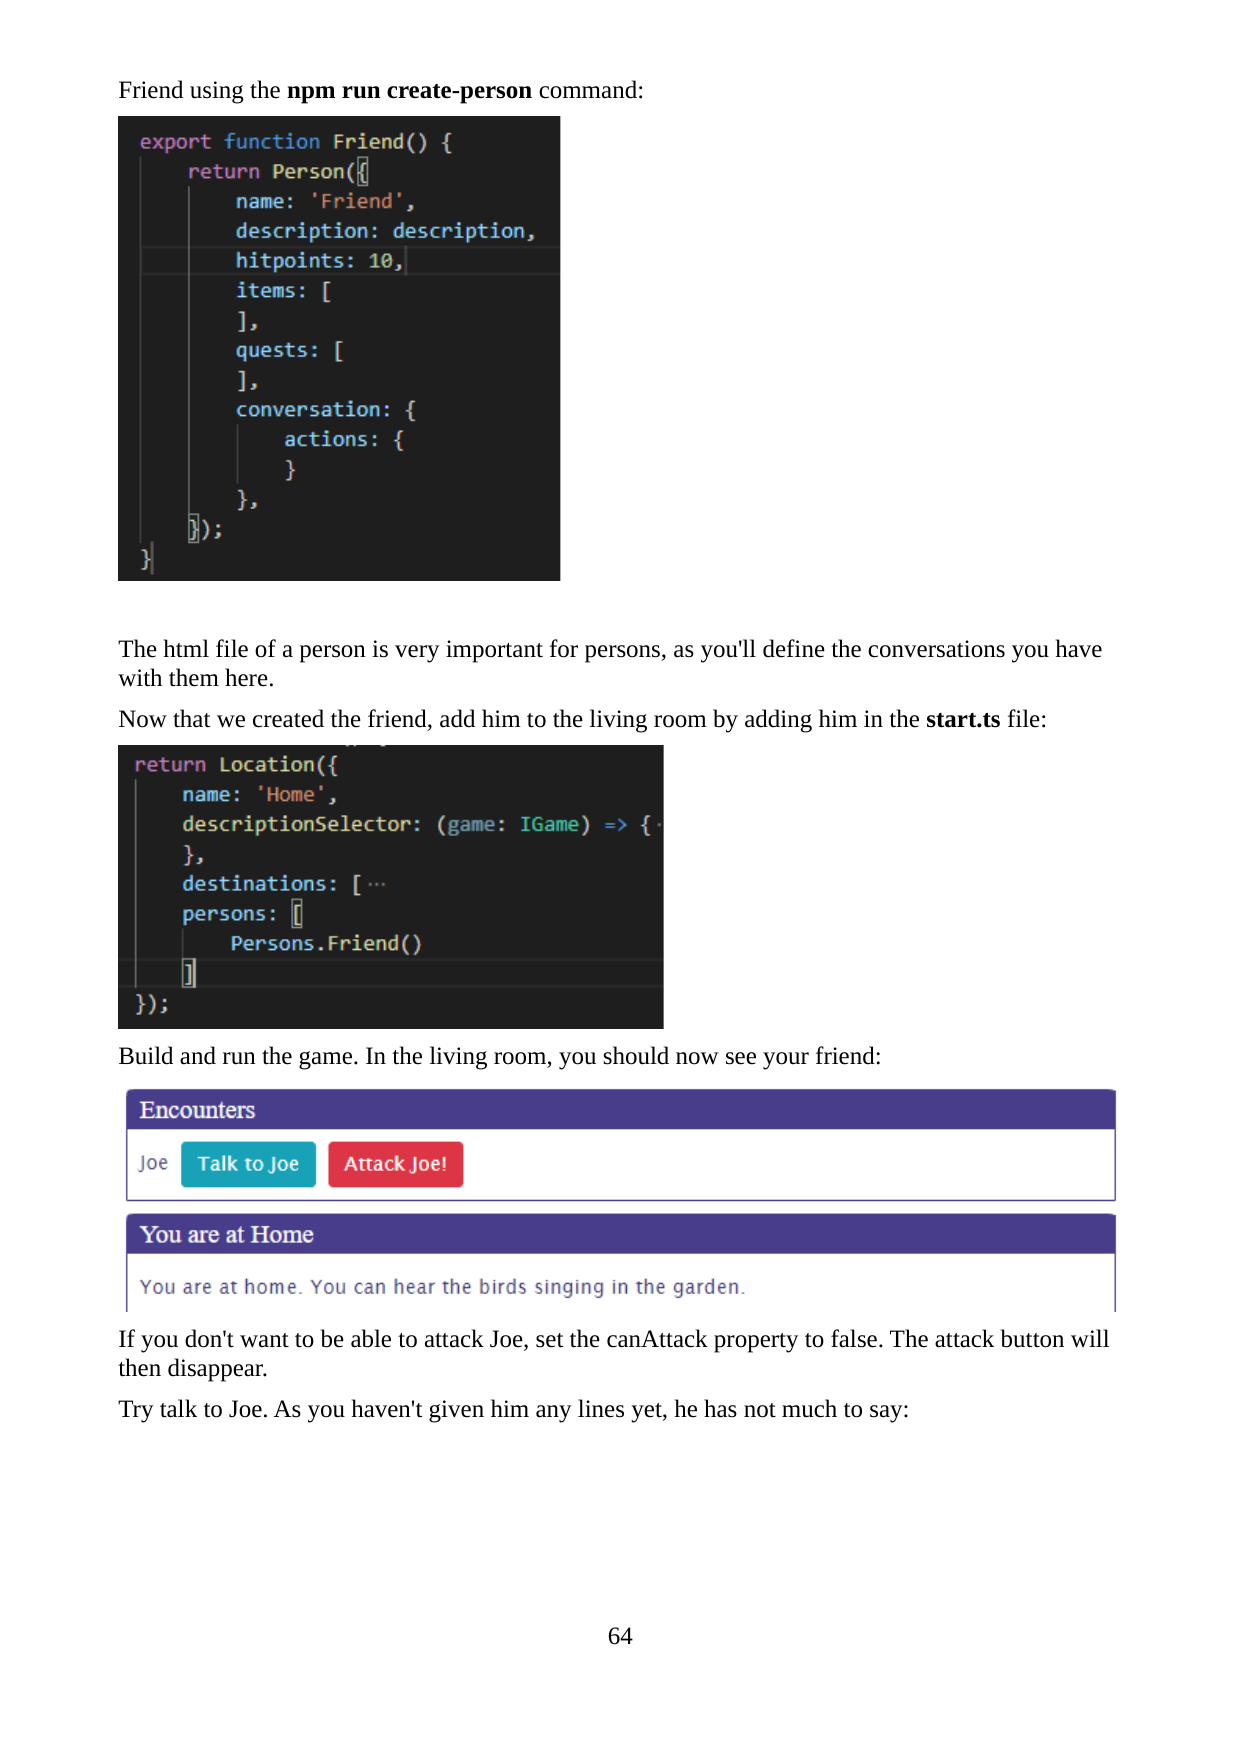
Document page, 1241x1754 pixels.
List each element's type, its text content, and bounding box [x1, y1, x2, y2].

text Try talk to Joe. As you haven't given him any lines yet, he has not much to say: [118, 1394, 1122, 1423]
text Build and run the game. In the living room, you should now see your friend: [118, 1041, 1122, 1069]
text Now that we created the friend, add him to the living room by adding him in the start.ts file: [118, 704, 1122, 733]
text The html file of a person is very important for persons, as you'll define the conversations you have with them here. [118, 634, 1122, 692]
text Friend using the npm run create-person command: [118, 75, 1122, 104]
text If you don't want to be able to attack Joe, set the canAttack property to false. The attack button will then disappear. [118, 1324, 1122, 1382]
